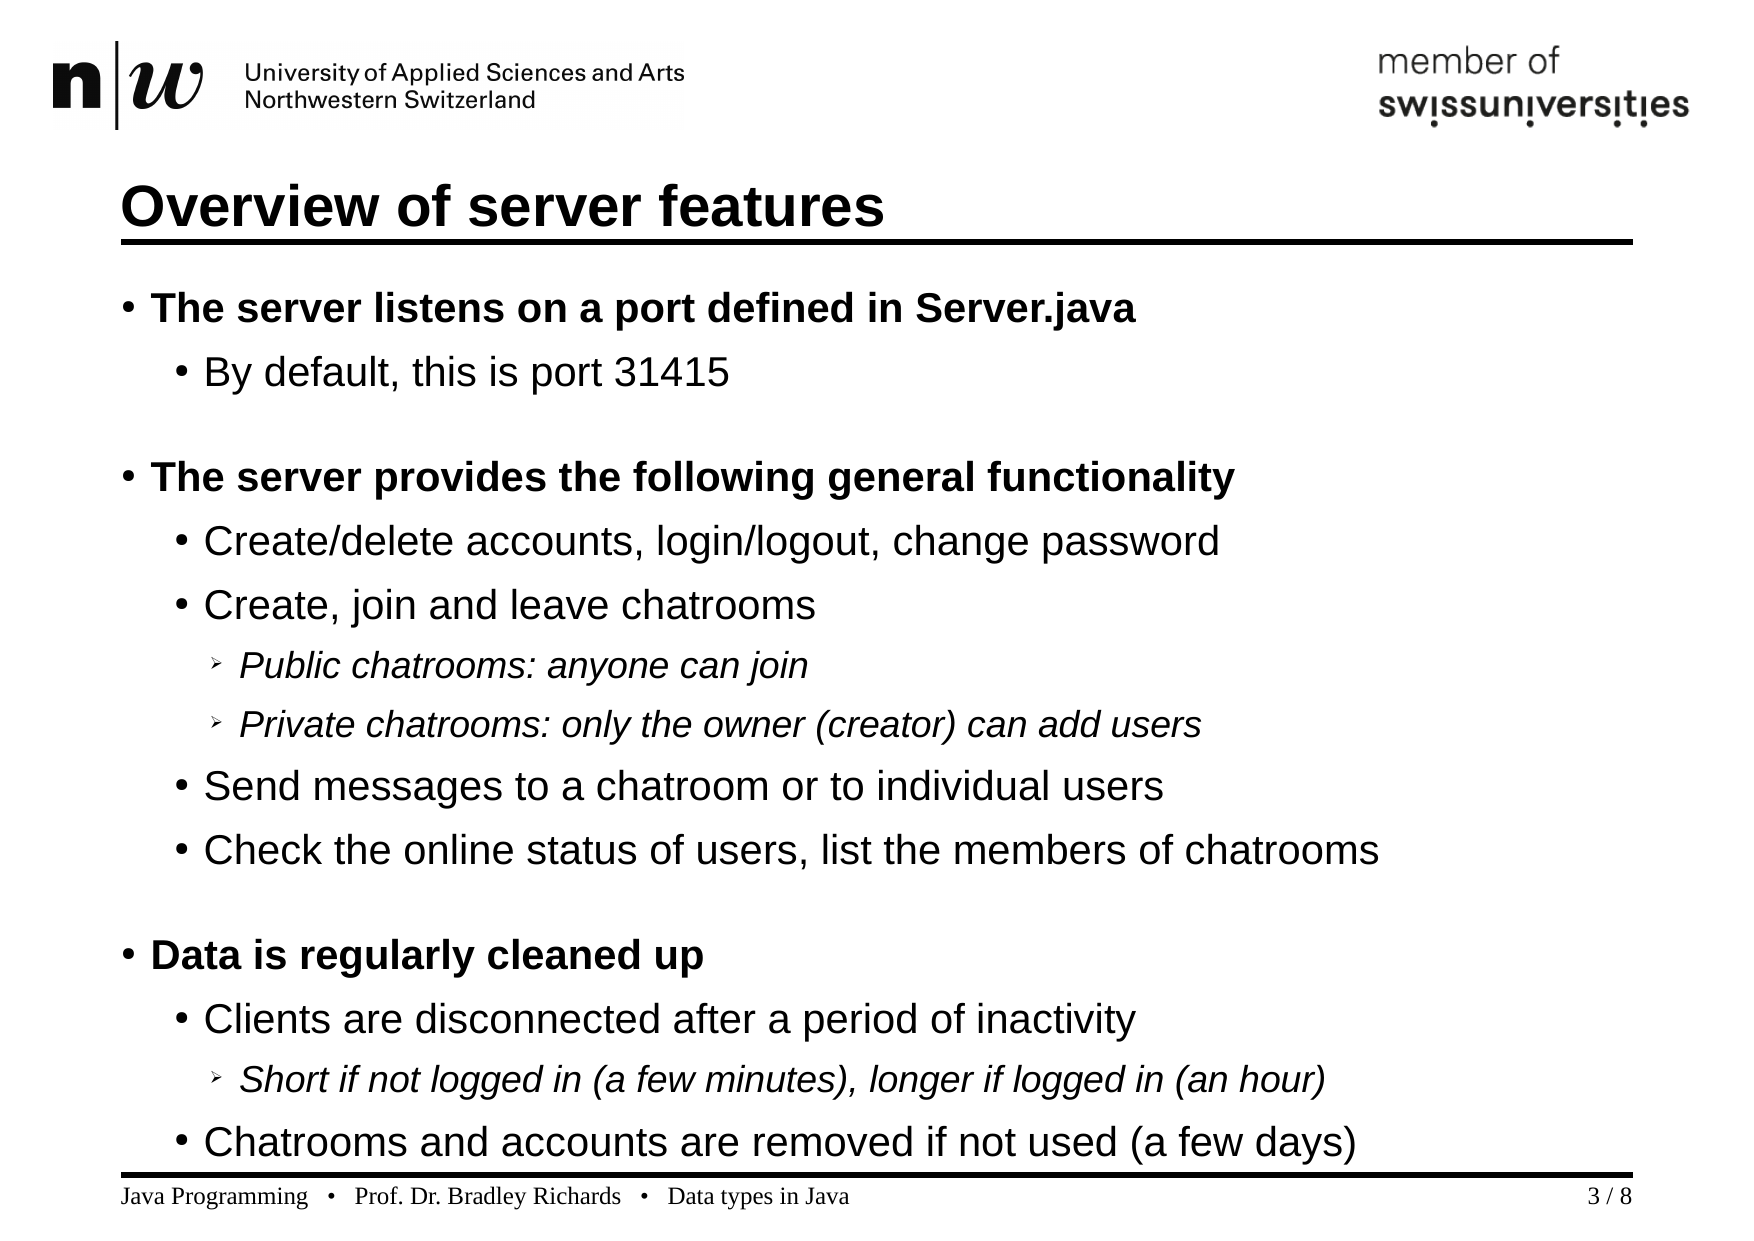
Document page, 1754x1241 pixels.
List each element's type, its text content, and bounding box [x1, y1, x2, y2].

list The server listens on a port defined in Server.java By default, this is port 31415 The server provides the following general functionality Create/delete accounts, login/logout, change password Create, join and leave chatrooms Public chatrooms: anyone can join Private chatrooms: only the owner (creator) can add users Send messages to a chatroom or to individual users Check the online status of users, list the members of chatrooms Data is regularly cleaned up Clients are disconnected after a period of inactivity Short if not logged in (a few minutes), longer if logged in (an hour) Chatrooms and accounts are removed if not used (a few days) [121, 277, 1633, 1165]
picture [1376, 41, 1692, 130]
picture [53, 41, 684, 130]
title Overview of server features [120, 173, 1633, 239]
